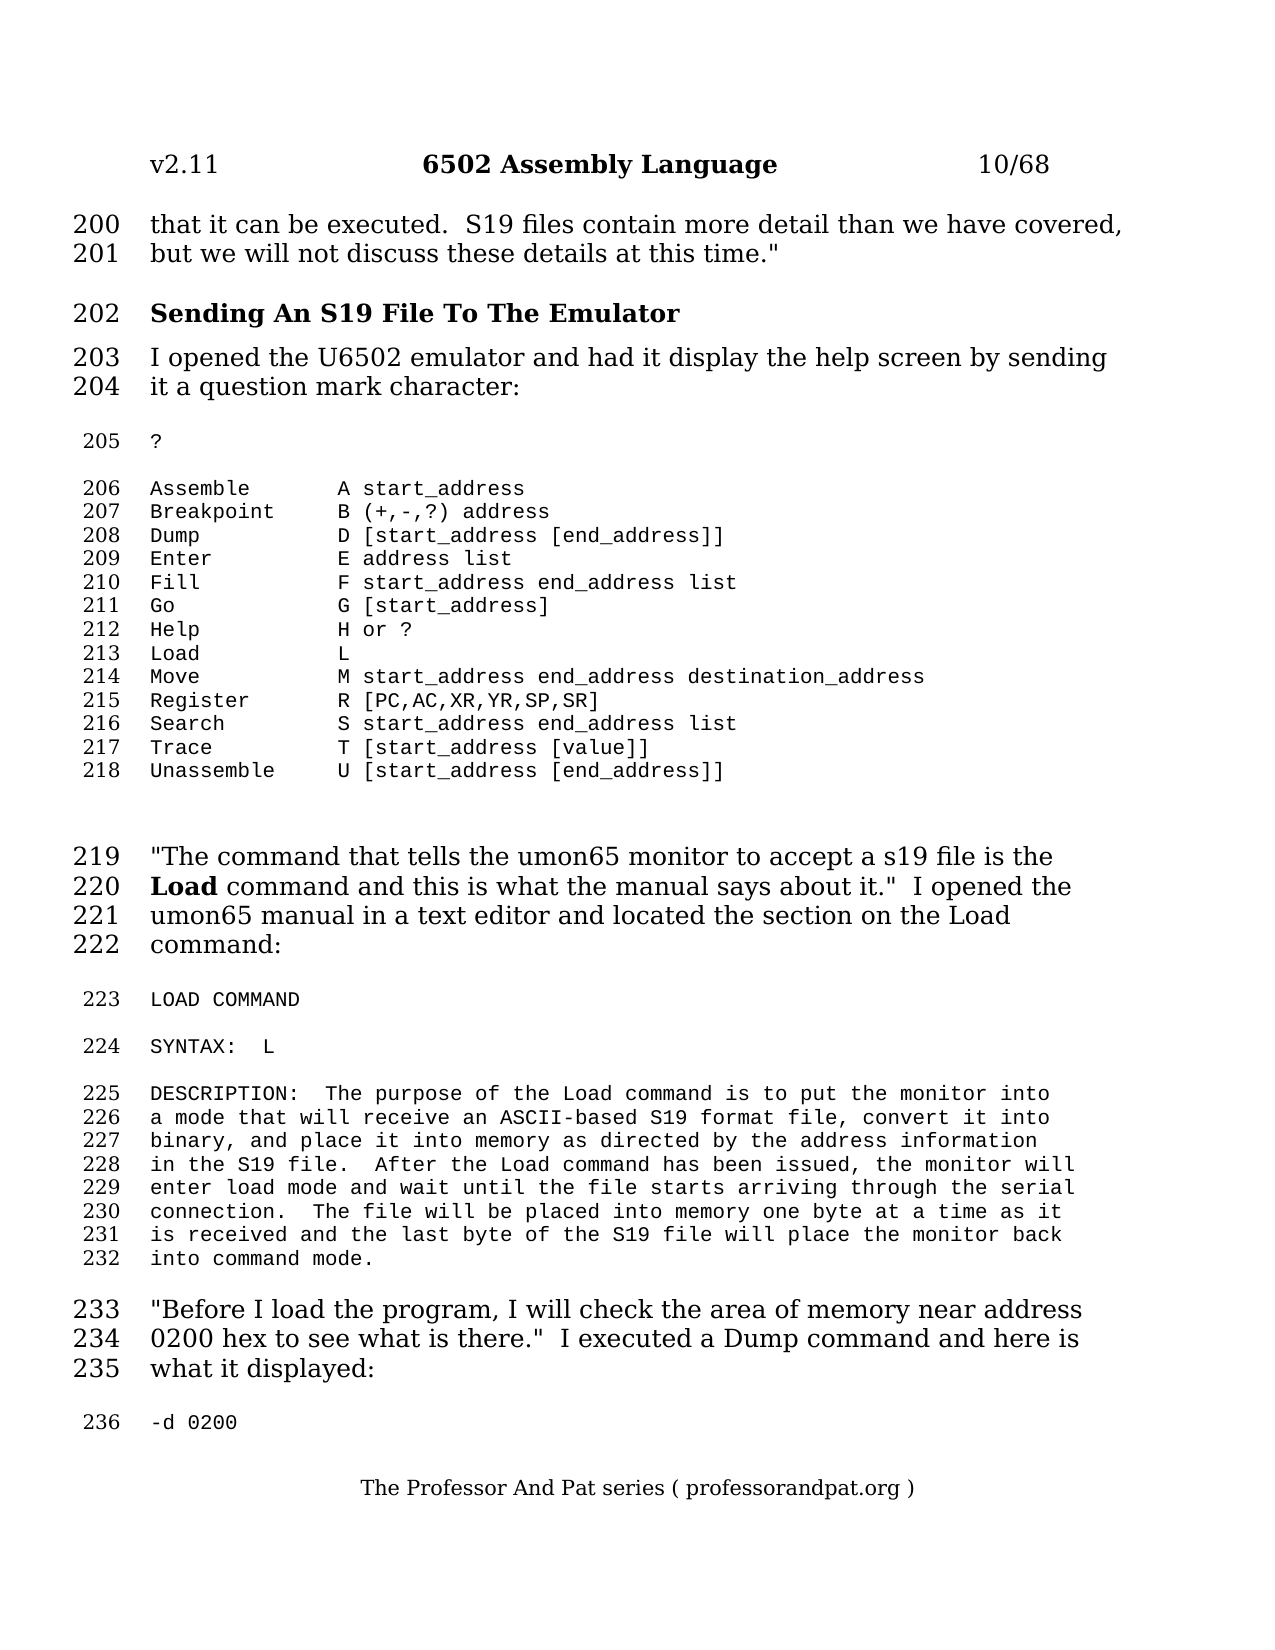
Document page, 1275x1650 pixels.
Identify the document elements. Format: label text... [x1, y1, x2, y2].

text connection. The file will be placed into memory one byte at a time as it [150, 1201, 1125, 1224]
text SYNTAX: L [150, 1036, 1125, 1060]
text Enter E address list [150, 548, 1125, 572]
text ? [150, 431, 1125, 454]
text Trace T [start_address [value]] [150, 737, 1125, 760]
text Breakpoint B (+,-,?) address [150, 501, 1125, 525]
text that it can be executed. S19 files contain more detail than we have covered, but we will not discuss these details at this time." [150, 210, 1125, 268]
text "Before I load the program, I will check the area of memory near address 0200 hex to see what is there." I executed a Dump command and here is what it displayed: [150, 1295, 1125, 1383]
text I opened the U6502 emulator and had it display the help screen by sending it a question mark character: [150, 343, 1125, 402]
text Move M start_address end_address destination_address [150, 666, 1125, 690]
text Go G [start_address] [150, 596, 1125, 619]
text in the S19 file. After the Load command has been issued, the monitor will [150, 1154, 1125, 1177]
text DESCRIPTION: The purpose of the Load command is to put the monitor into [150, 1083, 1125, 1107]
text a mode that will receive an ASCII-based S19 format file, convert it into [150, 1107, 1125, 1130]
text into command mode. [150, 1248, 1125, 1272]
text Help H or ? [150, 619, 1125, 643]
text Register R [PC,AC,XR,YR,SP,SR] [150, 690, 1125, 713]
text enter load mode and wait until the file starts arriving through the serial [150, 1177, 1125, 1201]
text is received and the last byte of the S19 file will place the monitor back [150, 1224, 1125, 1248]
subtitle Sending An S19 File To The Emulator [150, 298, 1125, 328]
text Dump D [start_address [end_address]] [150, 525, 1125, 548]
text LOAD COMMAND [150, 989, 1125, 1013]
text -d 0200 [150, 1412, 1125, 1436]
text "The command that tells the umon65 monitor to accept a s19 file is the Load command and this is what the manual says about it." I opened the umon65 manual in a text editor and located the section on the Load command: [150, 842, 1125, 960]
text Search S start_address end_address list [150, 713, 1125, 737]
text binary, and place it into memory as directed by the address information [150, 1130, 1125, 1154]
text Unassemble U [start_address [end_address]] [150, 760, 1125, 784]
text Load L [150, 643, 1125, 666]
text Fill F start_address end_address list [150, 572, 1125, 596]
text Assemble A start_address [150, 478, 1125, 501]
